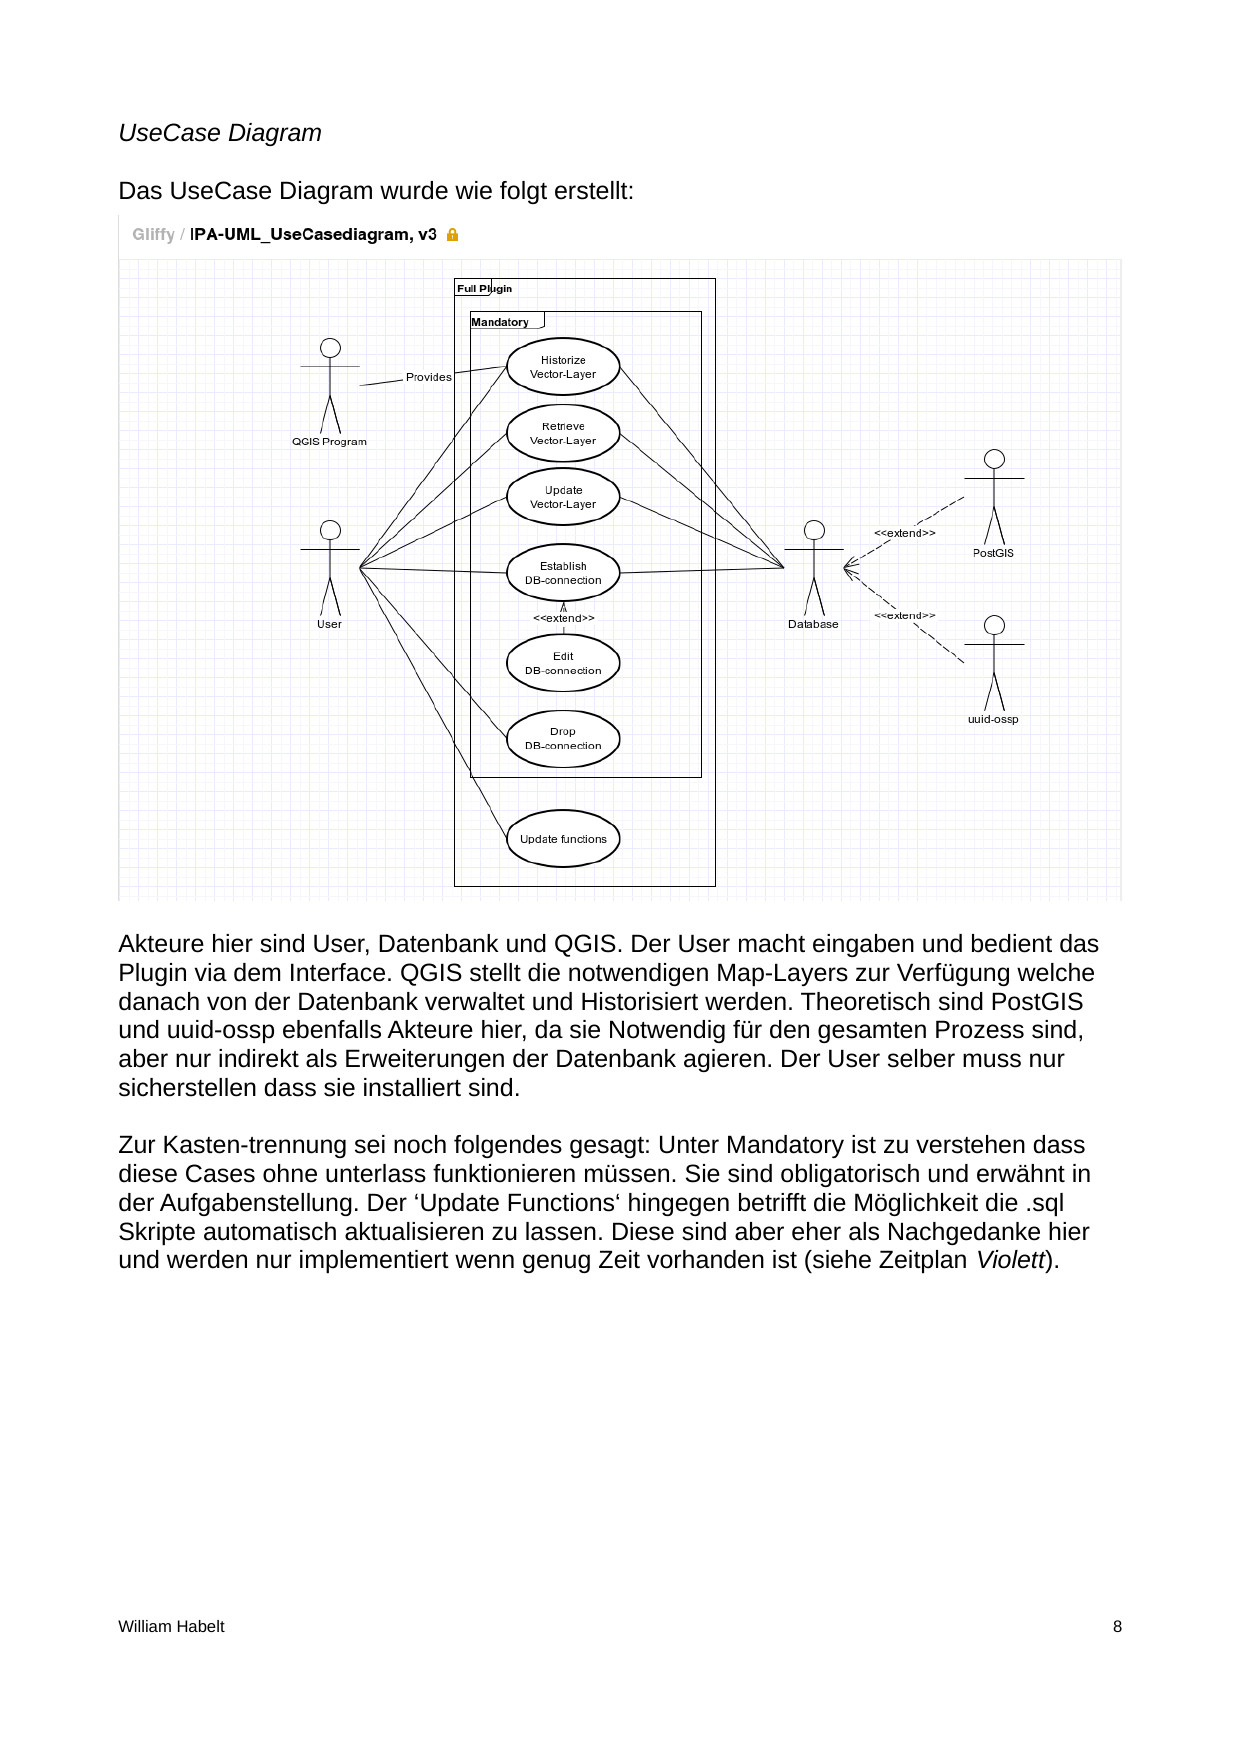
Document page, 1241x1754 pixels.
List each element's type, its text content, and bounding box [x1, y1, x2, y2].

text Das UseCase Diagram wurde wie folgt erstellt: [118, 176, 1122, 204]
text UseCase Diagram [118, 118, 1122, 147]
picture [118, 215, 1123, 901]
text Zur Kasten-trennung sei noch folgendes gesagt: Unter Mandatory ist zu verstehen dass diese Cases ohne unterlass funktionieren müssen. Sie sind obligatorisch und erwähnt in der Aufgabenstellung. Der ‘Update Functions‘ hingegen betrifft die Möglichkeit die .sql Skripte automatisch aktualisieren zu lassen. Diese sind aber eher als Nachgedanke hier und werden nur implementiert wenn genug Zeit vorhanden ist (siehe Zeitplan Violett). [118, 1130, 1122, 1274]
text Akteure hier sind User, Datenbank und QGIS. Der User macht eingaben und bedient das Plugin via dem Interface. QGIS stellt die notwendigen Map-Layers zur Verfügung welche danach von der Datenbank verwaltet und Historisiert werden. Theoretisch sind PostGIS und uuid-ossp ebenfalls Akteure hier, da sie Notwendig für den gesamten Prozess sind, aber nur indirekt als Erweiterungen der Datenbank agieren. Der User selber muss nur sicherstellen dass sie installiert sind. [118, 929, 1122, 1102]
